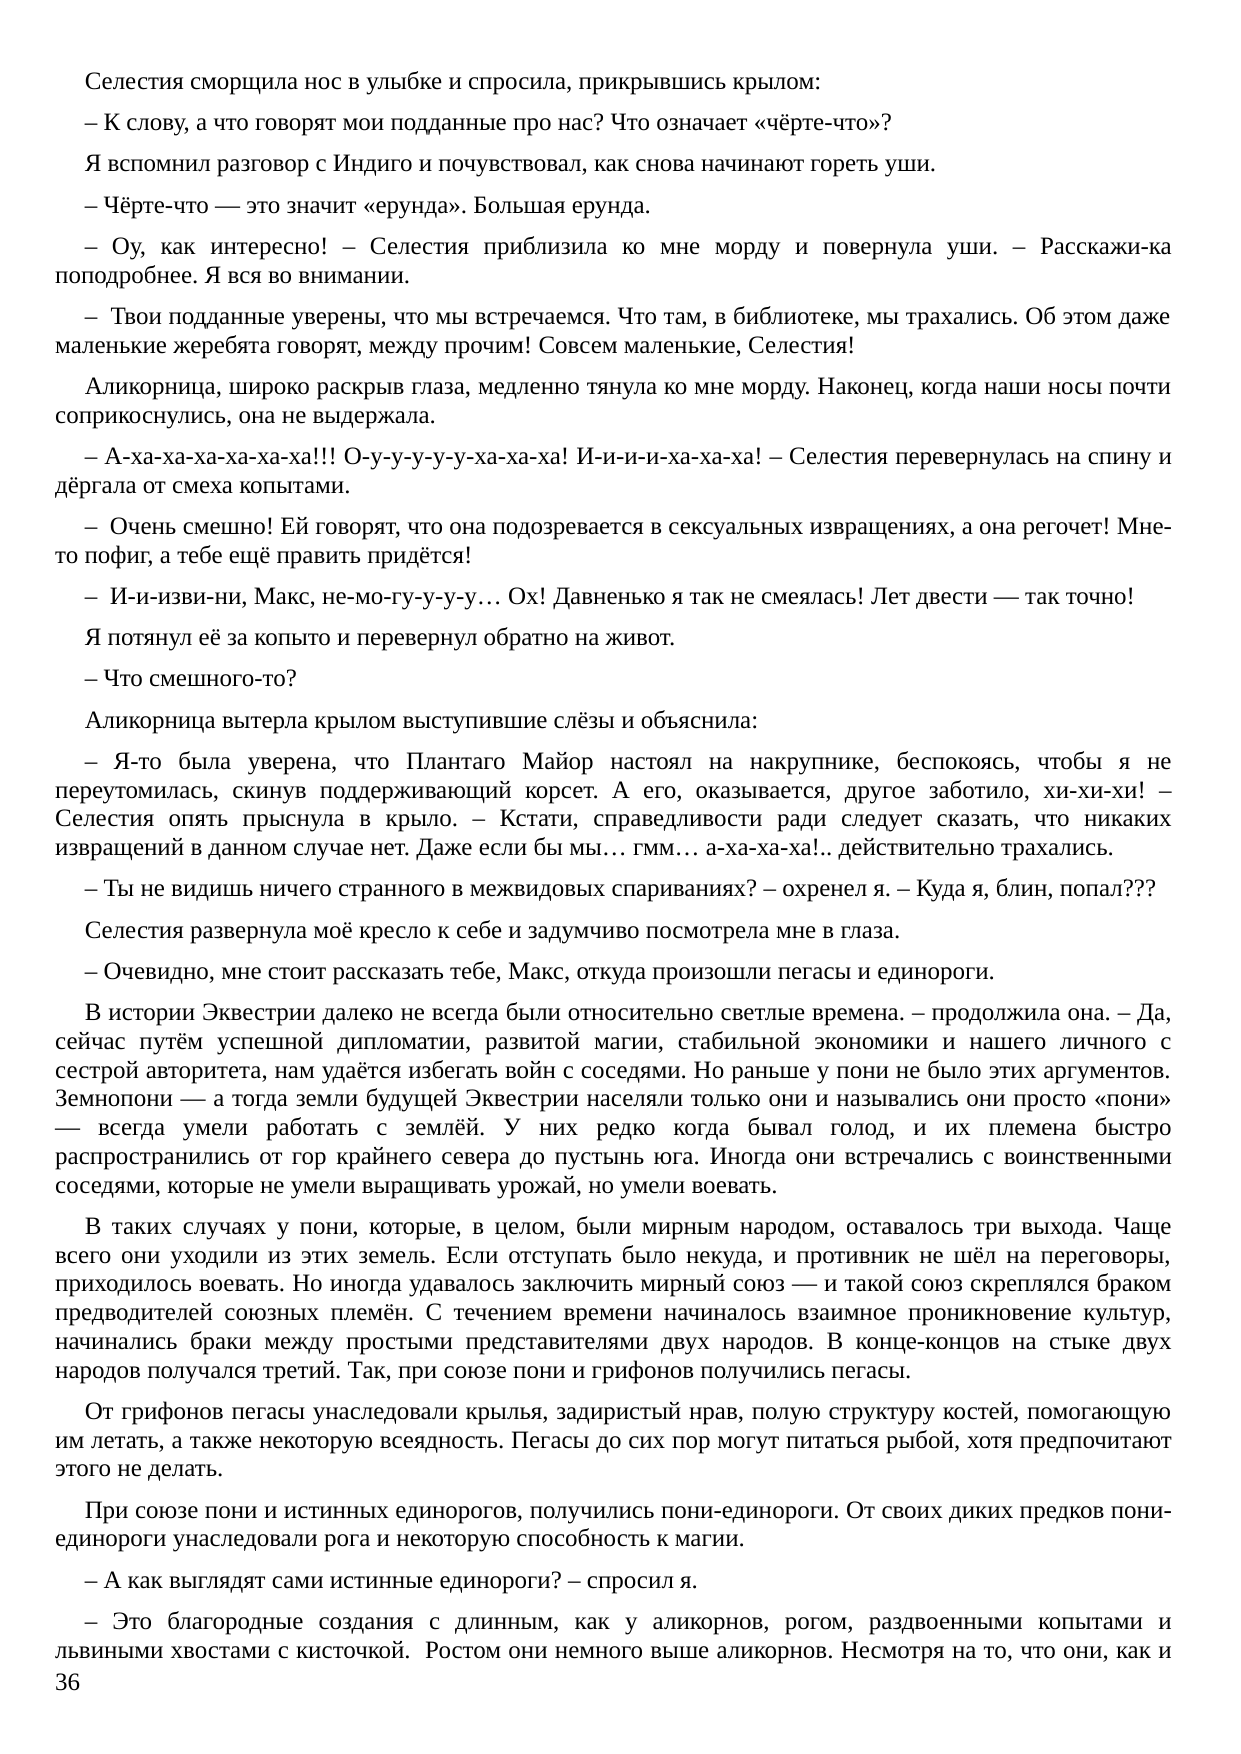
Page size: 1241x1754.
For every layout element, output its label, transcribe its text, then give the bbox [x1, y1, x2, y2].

text – Очень смешно! Ей говорят, что она подозревается в сексуальных извращениях, а она регочет! Мне-то пофиг, а тебе ещё править придётся! [55, 511, 1173, 568]
text Аликорница, широко раскрыв глаза, медленно тянула ко мне морду. Наконец, когда наши носы почти соприкоснулись, она не выдержала. [55, 371, 1173, 428]
text – Что смешного-то? [55, 663, 1173, 692]
text – И-и-изви-ни, Макс, не-мо-гу-у-у-у… Ох! Давненько я так не смеялась! Лет двести — так точно! [55, 581, 1173, 610]
text – Ты не видишь ничего странного в межвидовых спариваниях? – охренел я. – Куда я, блин, попал??? [55, 873, 1173, 902]
text – Чёрте-что — это значит «ерунда». Большая ерунда. [55, 190, 1173, 218]
text – Очевидно, мне стоит рассказать тебе, Макс, откуда произошли пегасы и единороги. [55, 956, 1173, 985]
text – Твои подданные уверены, что мы встречаемся. Что там, в библиотеке, мы трахались. Об этом даже маленькие жеребята говорят, между прочим! Совсем маленькие, Селестия! [55, 301, 1173, 358]
text При союзе пони и истинных единорогов, получились пони-единороги. От своих диких предков пони-единороги унаследовали рога и некоторую способность к магии. [55, 1495, 1173, 1552]
text Я вспомнил разговор с Индиго и почувствовал, как снова начинают гореть уши. [55, 148, 1173, 177]
text – Это благородные создания с длинным, как у аликорнов, рогом, раздвоенными копытами и львиными хвостами с кисточкой. Ростом они немного выше аликорнов. Несмотря на то, что они, как и [55, 1606, 1173, 1663]
text От грифонов пегасы унаследовали крылья, задиристый нрав, полую структуру костей, помогающую им летать, а также некоторую всеядность. Пегасы до сих пор могут питаться рыбой, хотя предпочитают этого не делать. [55, 1396, 1173, 1482]
text – Оу, как интересно! – Селестия приблизила ко мне морду и повернула уши. – Расскажи-ка поподробнее. Я вся во внимании. [55, 231, 1173, 288]
text – Я-то была уверена, что Плантаго Майор настоял на накрупнике, беспокоясь, чтобы я не переутомилась, скинув поддерживающий корсет. А его, оказывается, другое заботило, хи-хи-хи! – Селестия опять прыснула в крыло. – Кстати, справедливости ради следует сказать, что никаких извращений в данном случае нет. Даже если бы мы… гмм… а-ха-ха-ха!.. действительно трахались. [55, 746, 1173, 861]
text – А как выглядят сами истинные единороги? – спросил я. [55, 1565, 1173, 1593]
text – А-ха-ха-ха-ха-ха-ха!!! О-у-у-у-у-у-ха-ха-ха! И-и-и-и-ха-ха-ха! – Селестия перевернулась на спину и дёргала от смеха копытами. [55, 441, 1173, 498]
text В истории Эквестрии далеко не всегда были относительно светлые времена. – продолжила она. – Да, сейчас путём успешной дипломатии, развитой магии, стабильной экономики и нашего личного с сестрой авторитета, нам удаётся избегать войн с соседями. Но раньше у пони не было этих аргументов. Земнопони — а тогда земли будущей Эквестрии населяли только они и назывались они просто «пони» — всегда умели работать с землёй. У них редко когда бывал голод, и их племена быстро распространились от гор крайнего севера до пустынь юга. Иногда они встречались с воинственными соседями, которые не умели выращивать урожай, но умели воевать. [55, 997, 1173, 1198]
text – К слову, а что говорят мои подданные про нас? Что означает «чёрте-что»? [55, 107, 1173, 136]
text Селестия развернула моё кресло к себе и задумчиво посмотрела мне в глаза. [55, 915, 1173, 943]
text Я потянул её за копыто и перевернул обратно на живот. [55, 622, 1173, 651]
text Селестия сморщила нос в улыбке и спросила, прикрывшись крылом: [55, 66, 1173, 95]
text Аликорница вытерла крылом выступившие слёзы и объяснила: [55, 705, 1173, 733]
text В таких случаях у пони, которые, в целом, были мирным народом, оставалось три выхода. Чаще всего они уходили из этих земель. Если отступать было некуда, и противник не шёл на переговоры, приходилось воевать. Но иногда удавалось заключить мирный союз — и такой союз скреплялся браком предводителей союзных племён. С течением времени начиналось взаимное проникновение культур, начинались браки между простыми представителями двух народов. В конце-концов на стыке двух народов получался третий. Так, при союзе пони и грифонов получились пегасы. [55, 1211, 1173, 1383]
